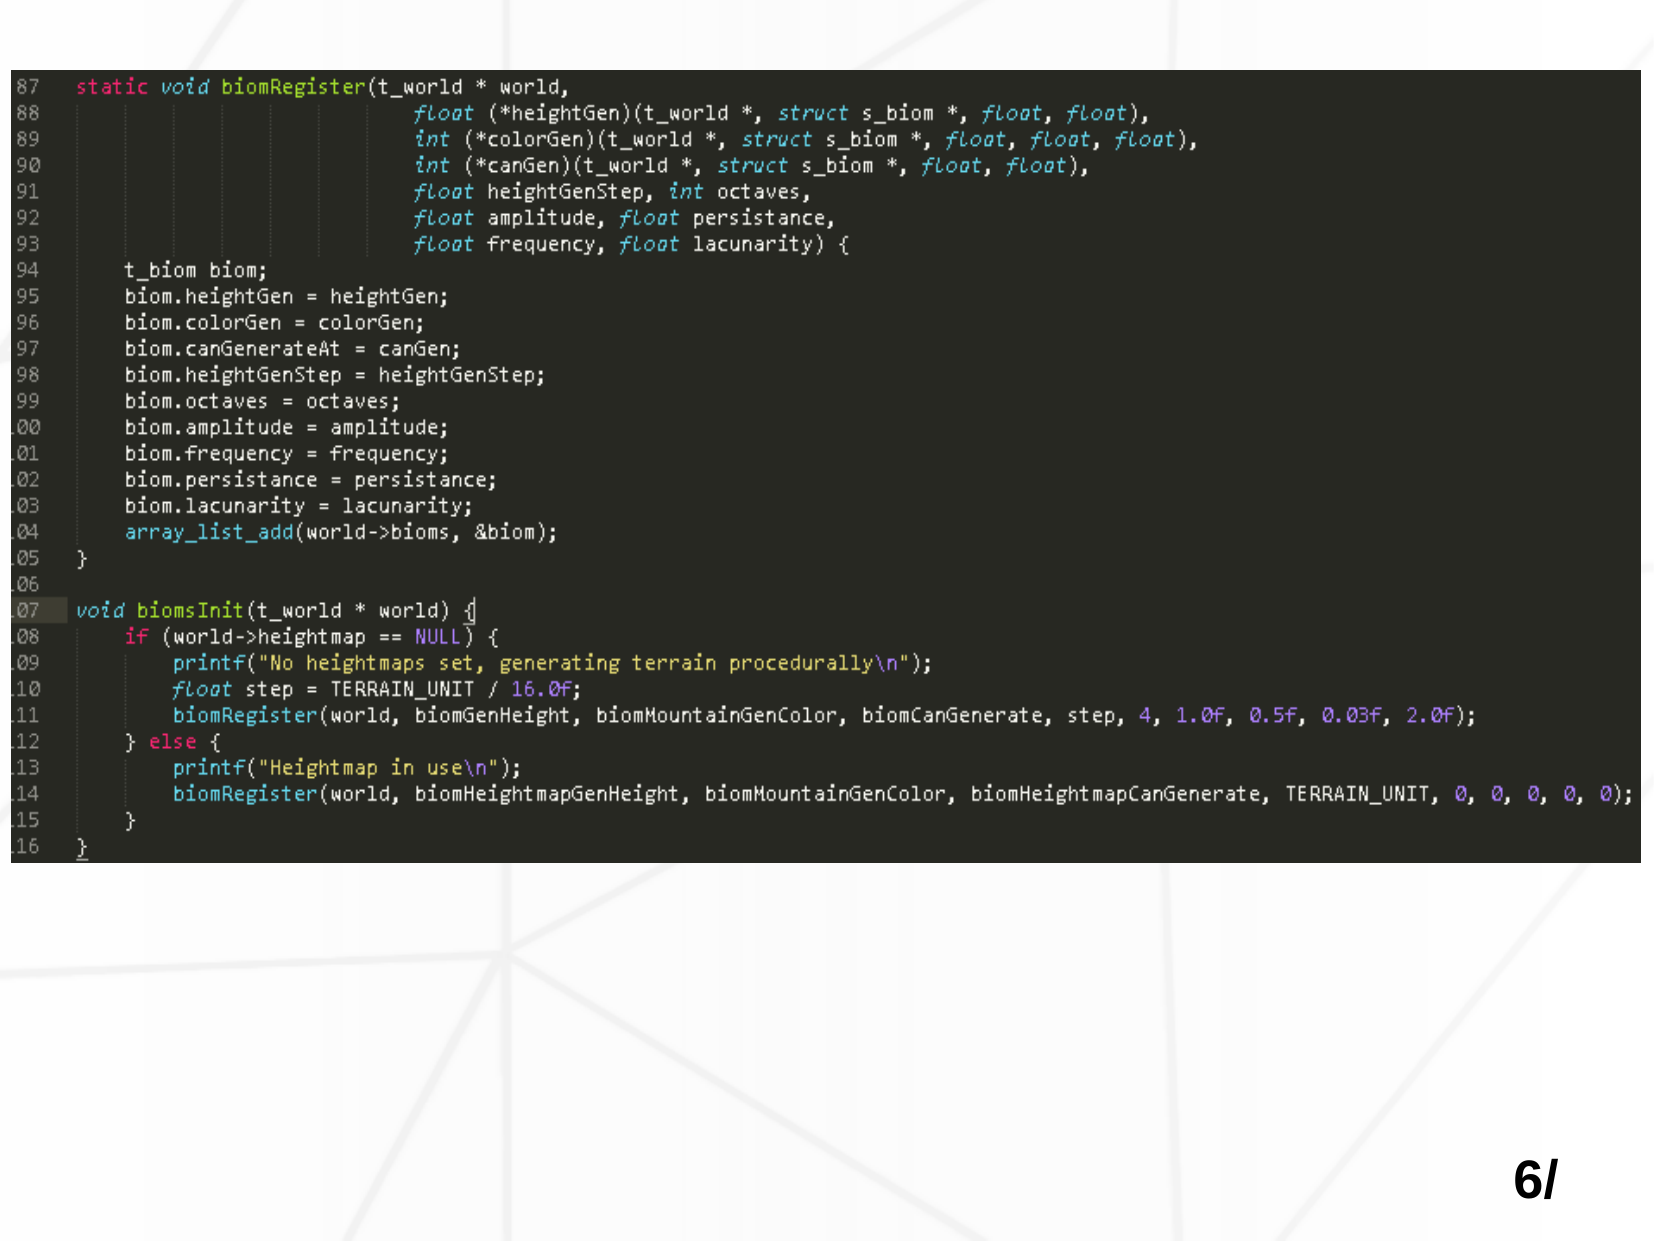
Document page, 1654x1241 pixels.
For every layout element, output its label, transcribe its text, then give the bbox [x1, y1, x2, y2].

text_box 6/ [1367, 1141, 1654, 1219]
picture [0, 0, 1654, 1241]
